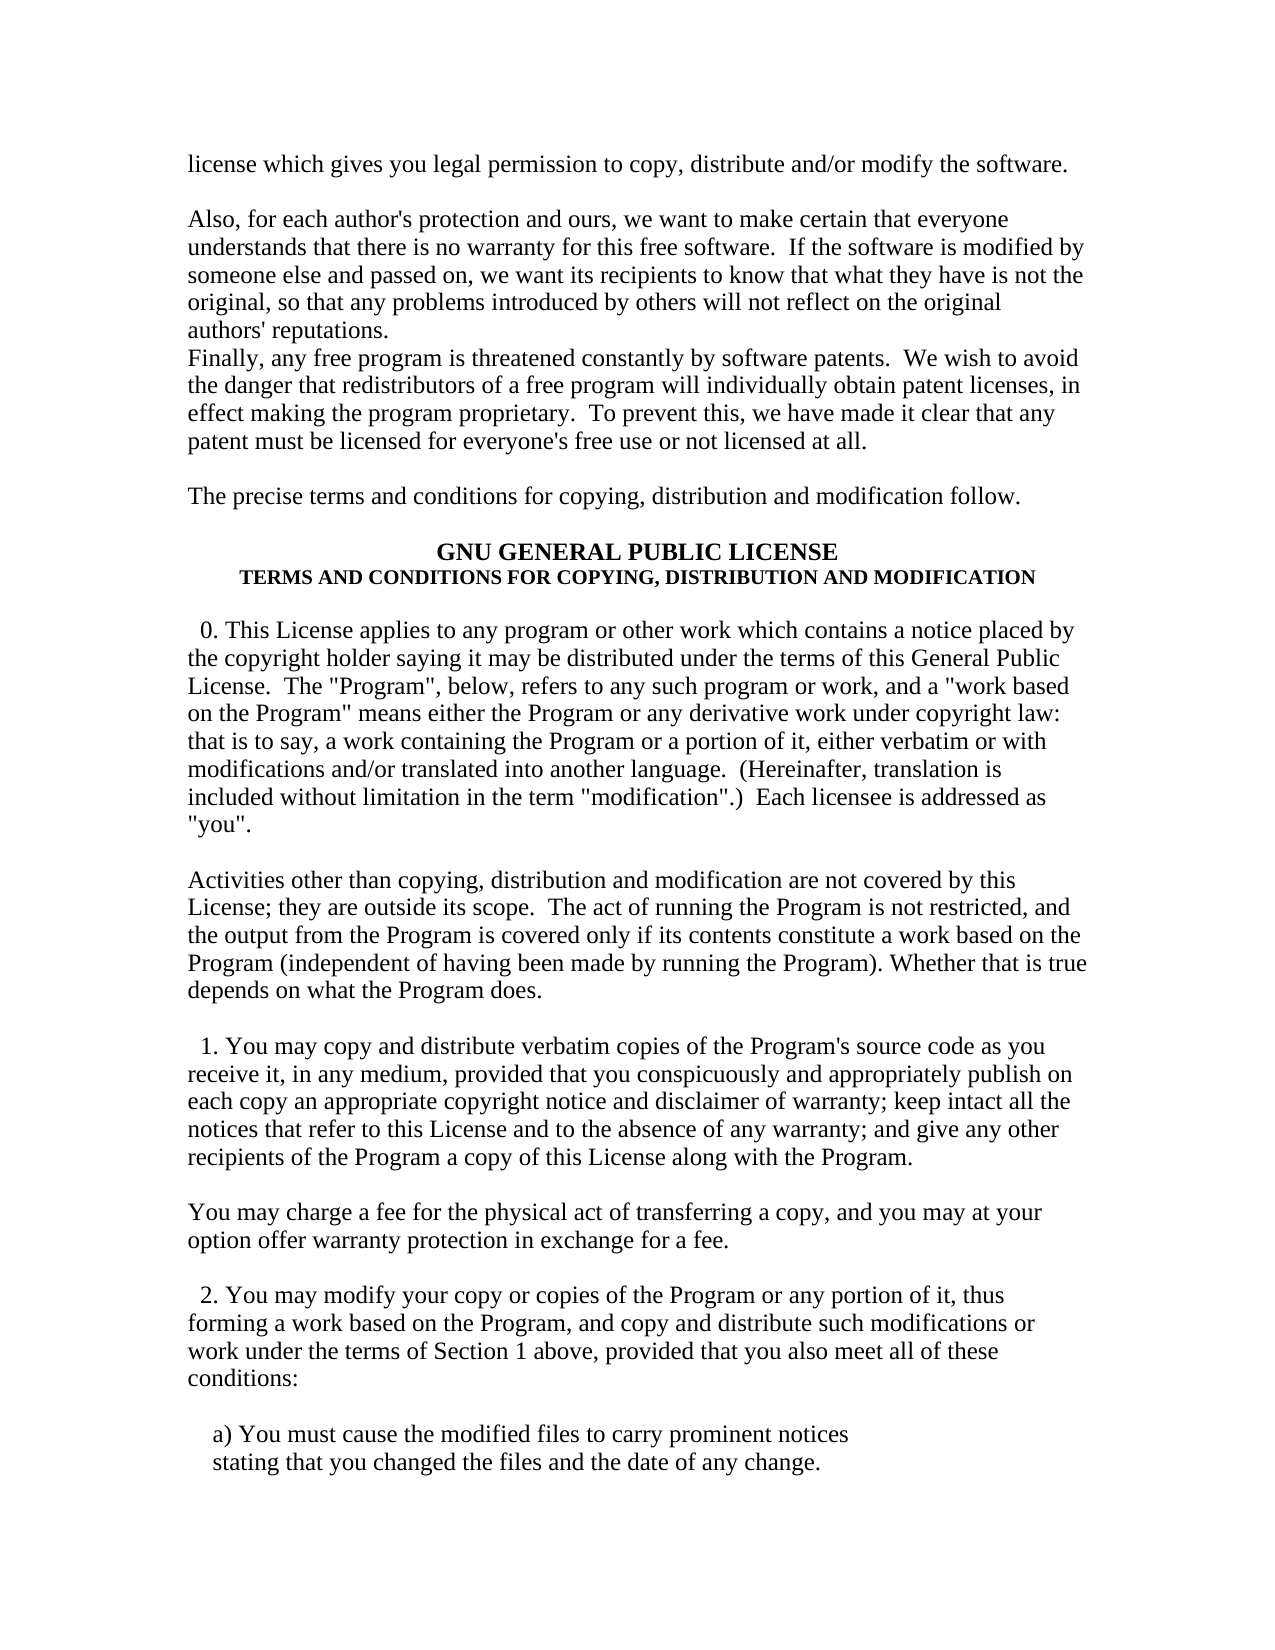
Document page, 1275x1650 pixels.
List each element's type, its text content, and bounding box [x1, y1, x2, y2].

text The precise terms and conditions for copying, distribution and modification follow. [187, 482, 1087, 510]
text You may charge a fee for the physical act of transferring a copy, and you may at your option offer warranty protection in exchange for a fee. [187, 1198, 1087, 1254]
text Finally, any free program is threatened constantly by software patents. We wish to avoid the danger that redistributors of a free program will individually obtain patent licenses, in effect making the program proprietary. To prevent this, we have made it clear that any patent must be licensed for everyone's free use or not licensed at all. [187, 344, 1087, 455]
text license which gives you legal permission to copy, distribute and/or modify the software. [187, 150, 1087, 178]
text authors' reputations. [187, 316, 1087, 344]
text Also, for each author's protection and ours, we want to make certain that everyone understands that there is no warranty for this free software. If the software is modified by someone else and passed on, we want its recipients to know that what they have is not the original, so that any problems introduced by others will not reflect on the original [187, 205, 1087, 316]
text 2. You may modify your copy or copies of the Program or any portion of it, thus forming a work based on the Program, and copy and distribute such modifications or work under the terms of Section 1 above, provided that you also meet all of these conditions: [187, 1281, 1087, 1392]
text 0. This License applies to any program or other work which contains a notice placed by the copyright holder saying it may be distributed under the terms of this General Public License. The "Program", below, refers to any such program or work, and a "work based on the Program" means either the Program or any derivative work under copyright law: that is to say, a work containing the Program or a portion of it, either verbatim or with modifications and/or translated into another language. (Hereinafter, translation is included without limitation in the term "modification".) Each licensee is addressed as "you". [187, 616, 1087, 838]
text stating that you changed the files and the date of any change. [187, 1448, 1087, 1475]
text 1. You may copy and distribute verbatim copies of the Program's source code as you receive it, in any medium, provided that you conspicuously and appropriately publish on each copy an appropriate copyright notice and disclaimer of warranty; keep intact all the notices that refer to this License and to the absence of any warranty; and give any other recipients of the Program a copy of this License along with the Program. [187, 1032, 1087, 1171]
text GNU GENERAL PUBLIC LICENSE [187, 538, 1087, 566]
text a) You must cause the modified files to carry prominent notices [187, 1420, 1087, 1448]
text Activities other than copying, distribution and modification are not covered by this License; they are outside its scope. The act of running the Program is not restricted, and the output from the Program is covered only if its contents constitute a work based on the Program (independent of having been made by running the Program). Whether that is true depends on what the Program does. [187, 866, 1087, 1004]
text TERMS AND CONDITIONS FOR COPYING, DISTRIBUTION AND MODIFICATION [187, 566, 1087, 589]
